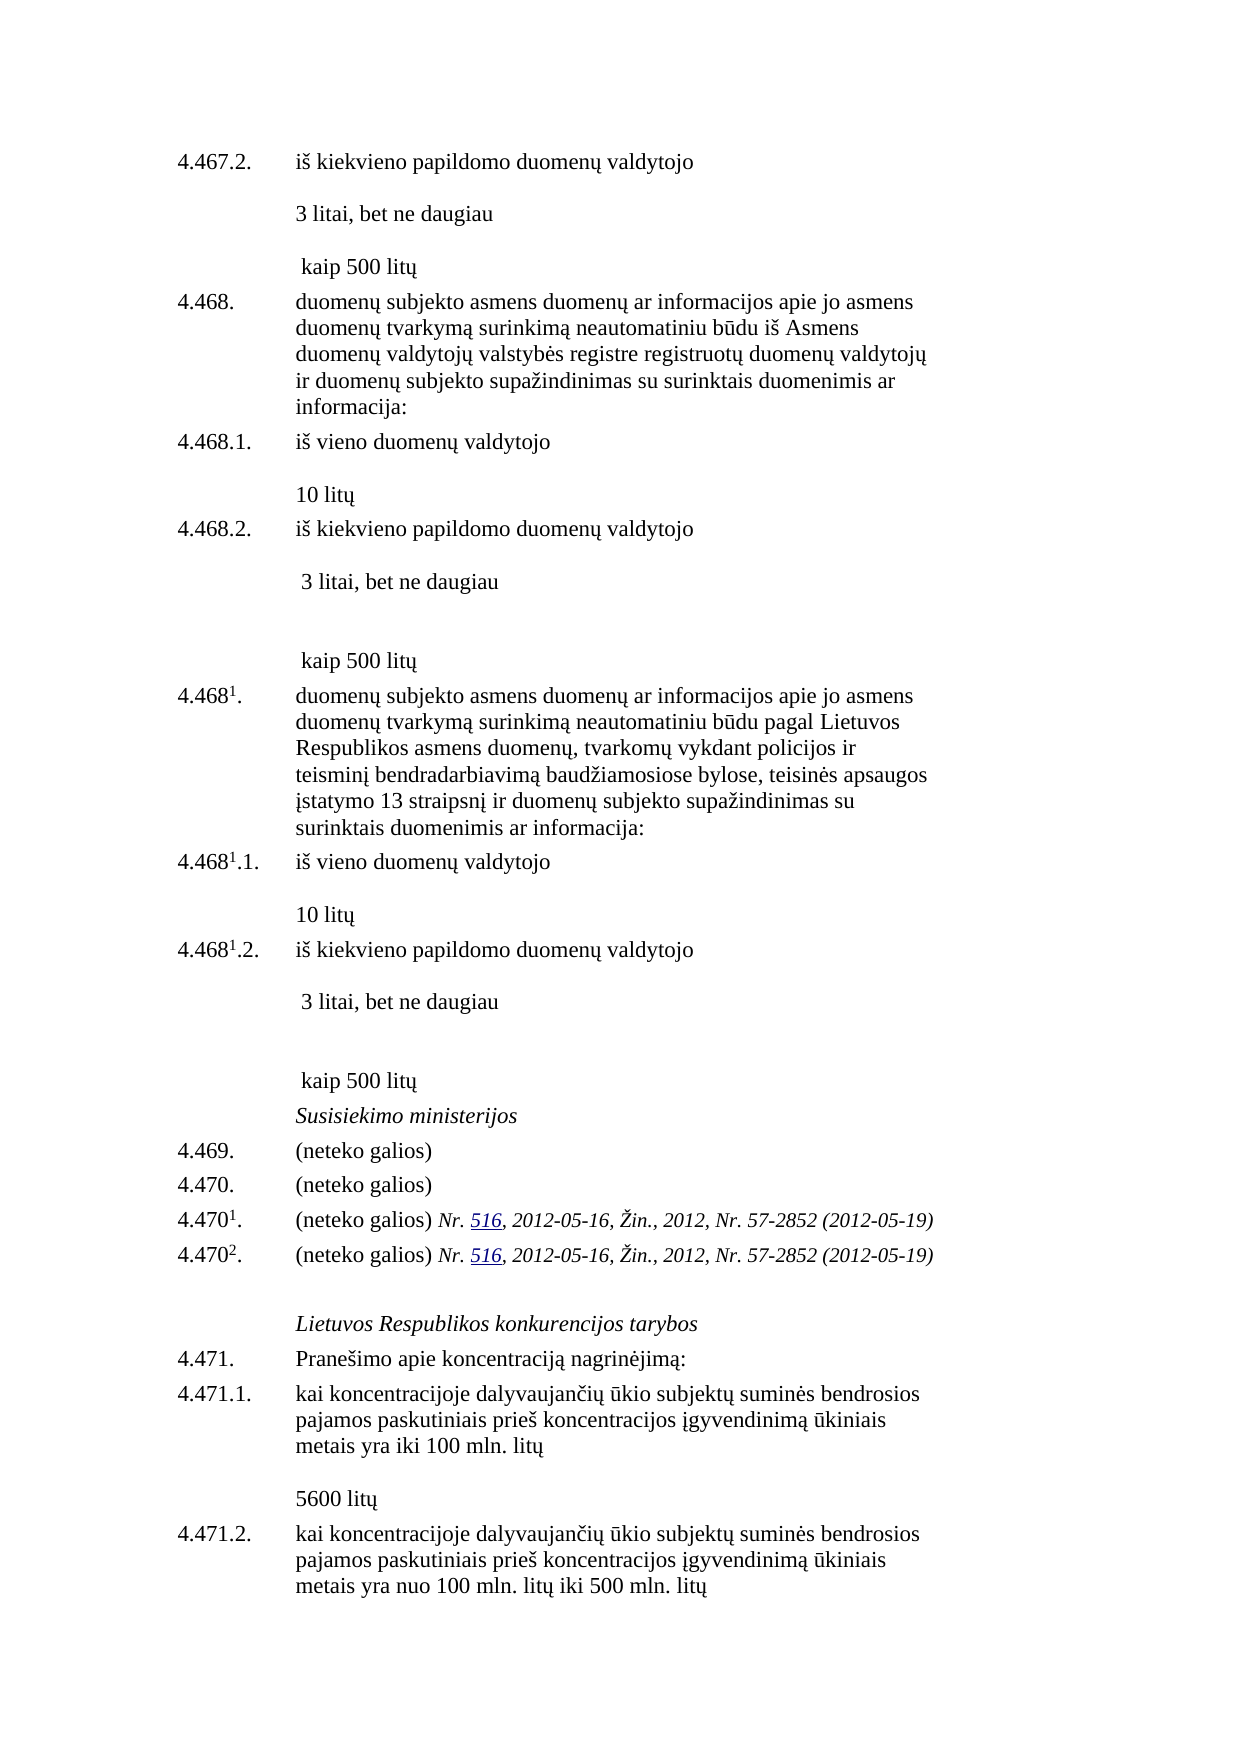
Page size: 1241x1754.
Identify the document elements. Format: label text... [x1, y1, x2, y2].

text 4.468.1. iš vieno duomenų valdytojo 10 litų [177, 428, 930, 507]
text 4.471.2. kai koncentracijoje dalyvaujančių ūkio subjektų suminės bendrosios pajamos paskutiniais prieš koncentracijos įgyvendinimą ūkiniais metais yra nuo 100 mln. litų iki 500 mln. litų [177, 1520, 945, 1599]
text 4.467.2. iš kiekvieno papildomo duomenų valdytojo 3 litai, bet ne daugiau kaip 500 litų [177, 148, 930, 279]
text 4.468. duomenų subjekto asmens duomenų ar informacijos apie jo asmens duomenų tvarkymą surinkimą neautomatiniu būdu iš Asmens duomenų valdytojų valstybės registre registruotų duomenų valdytojų ir duomenų subjekto supažindinimas su surinktais duomenimis ar informacija: [177, 288, 930, 419]
text 4.471. Pranešimo apie koncentraciją nagrinėjimą: [177, 1345, 945, 1371]
text Lietuvos Respublikos konkurencijos tarybos [177, 1310, 945, 1337]
text 4.470. (neteko galios) [177, 1171, 1122, 1198]
text 4.471.1. kai koncentracijoje dalyvaujančių ūkio subjektų suminės bendrosios pajamos paskutiniais prieš koncentracijos įgyvendinimą ūkiniais metais yra iki 100 mln. litų 5600 litų [177, 1379, 945, 1511]
text 4.4681.1. iš vieno duomenų valdytojo 10 litų [177, 848, 930, 927]
text 4.4681. duomenų subjekto asmens duomenų ar informacijos apie jo asmens duomenų tvarkymą surinkimą neautomatiniu būdu pagal Lietuvos Respublikos asmens duomenų, tvarkomų vykdant policijos ir teisminį bendradarbiavimą baudžiamosiose bylose, teisinės apsaugos įstatymo 13 straipsnį ir duomenų subjekto supažindinimas su surinktais duomenimis ar informacija: [177, 682, 930, 840]
text 4.4702. (neteko galios) Nr. 516, 2012-05-16, Žin., 2012, Nr. 57-2852 (2012-05-19) [177, 1241, 1122, 1267]
text 4.469. (neteko galios) [177, 1137, 1122, 1163]
text 4.4701. (neteko galios) Nr. 516, 2012-05-16, Žin., 2012, Nr. 57-2852 (2012-05-19) [177, 1206, 1122, 1232]
text 4.468.2. iš kiekvieno papildomo duomenų valdytojo 3 litai, bet ne daugiau kaip 500 litų [177, 515, 930, 673]
text Susisiekimo ministerijos [177, 1102, 1122, 1128]
text 4.4681.2. iš kiekvieno papildomo duomenų valdytojo 3 litai, bet ne daugiau kaip 500 litų [177, 936, 930, 1094]
